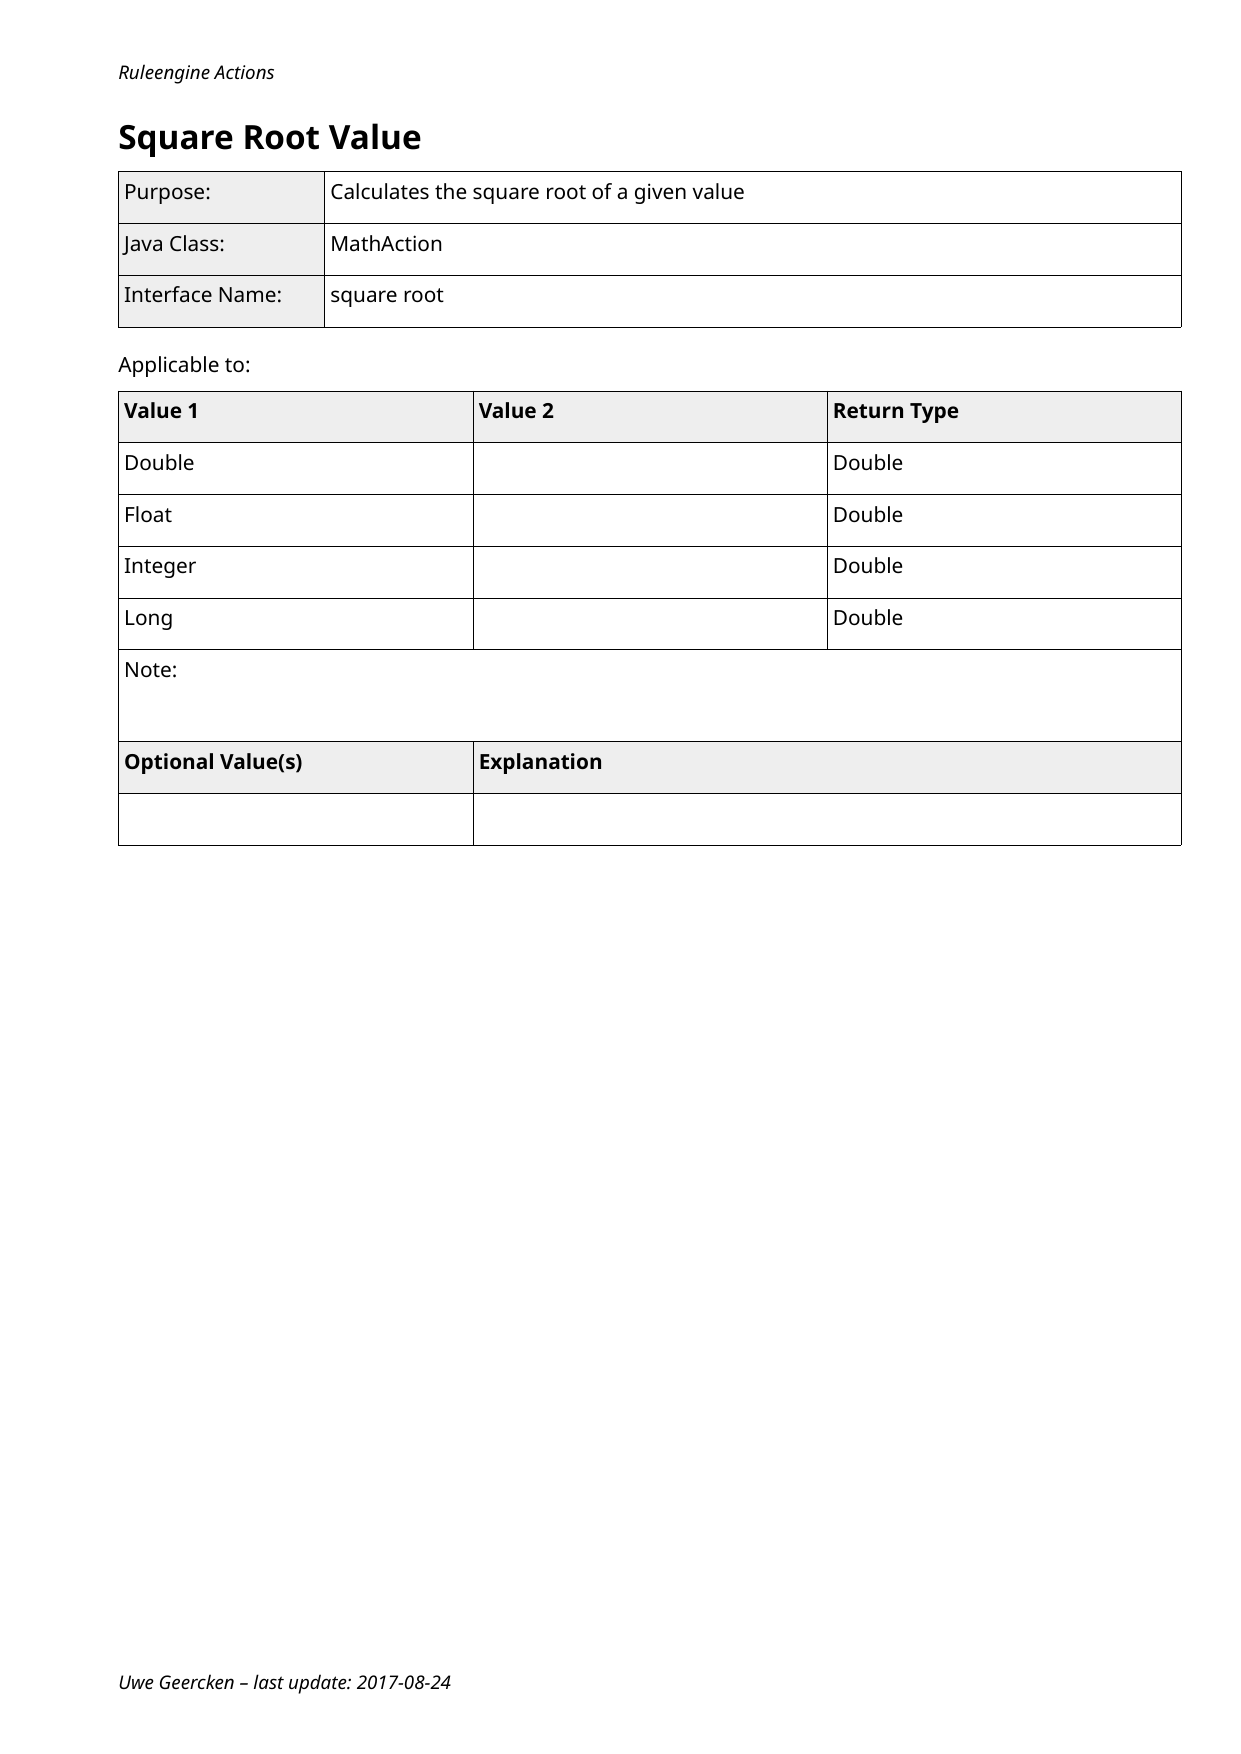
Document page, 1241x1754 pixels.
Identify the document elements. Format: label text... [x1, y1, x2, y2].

table_cell Integer [119, 547, 473, 598]
table_cell Java Class: [119, 224, 324, 275]
table_cell square root [325, 276, 1181, 327]
table_cell Double [119, 443, 473, 494]
table_cell MathAction [325, 224, 1181, 275]
table_cell Double [828, 547, 1181, 598]
table_header Value 2 [474, 392, 827, 442]
table_cell Double [828, 495, 1181, 546]
table_cell [474, 443, 827, 494]
table_header Calculates the square root of a given value [325, 172, 1181, 223]
table_cell Float [119, 495, 473, 546]
table_header Purpose: [119, 172, 324, 223]
table_cell Optional Value(s) [119, 742, 473, 793]
table_cell [474, 599, 827, 649]
table_cell [474, 495, 827, 546]
table_cell [119, 794, 473, 845]
table_header Value 1 [119, 392, 473, 442]
text Applicable to: [118, 350, 1181, 379]
table_cell Note: [119, 650, 1181, 741]
text Square Root Value [118, 114, 1181, 159]
table_cell Double [828, 443, 1181, 494]
table_cell [474, 547, 827, 598]
table_cell Double [828, 599, 1181, 649]
table_header Return Type [828, 392, 1181, 442]
table_cell Explanation [474, 742, 1181, 793]
table_cell Long [119, 599, 473, 649]
table_cell Interface Name: [119, 276, 324, 327]
table_cell [474, 794, 1181, 845]
